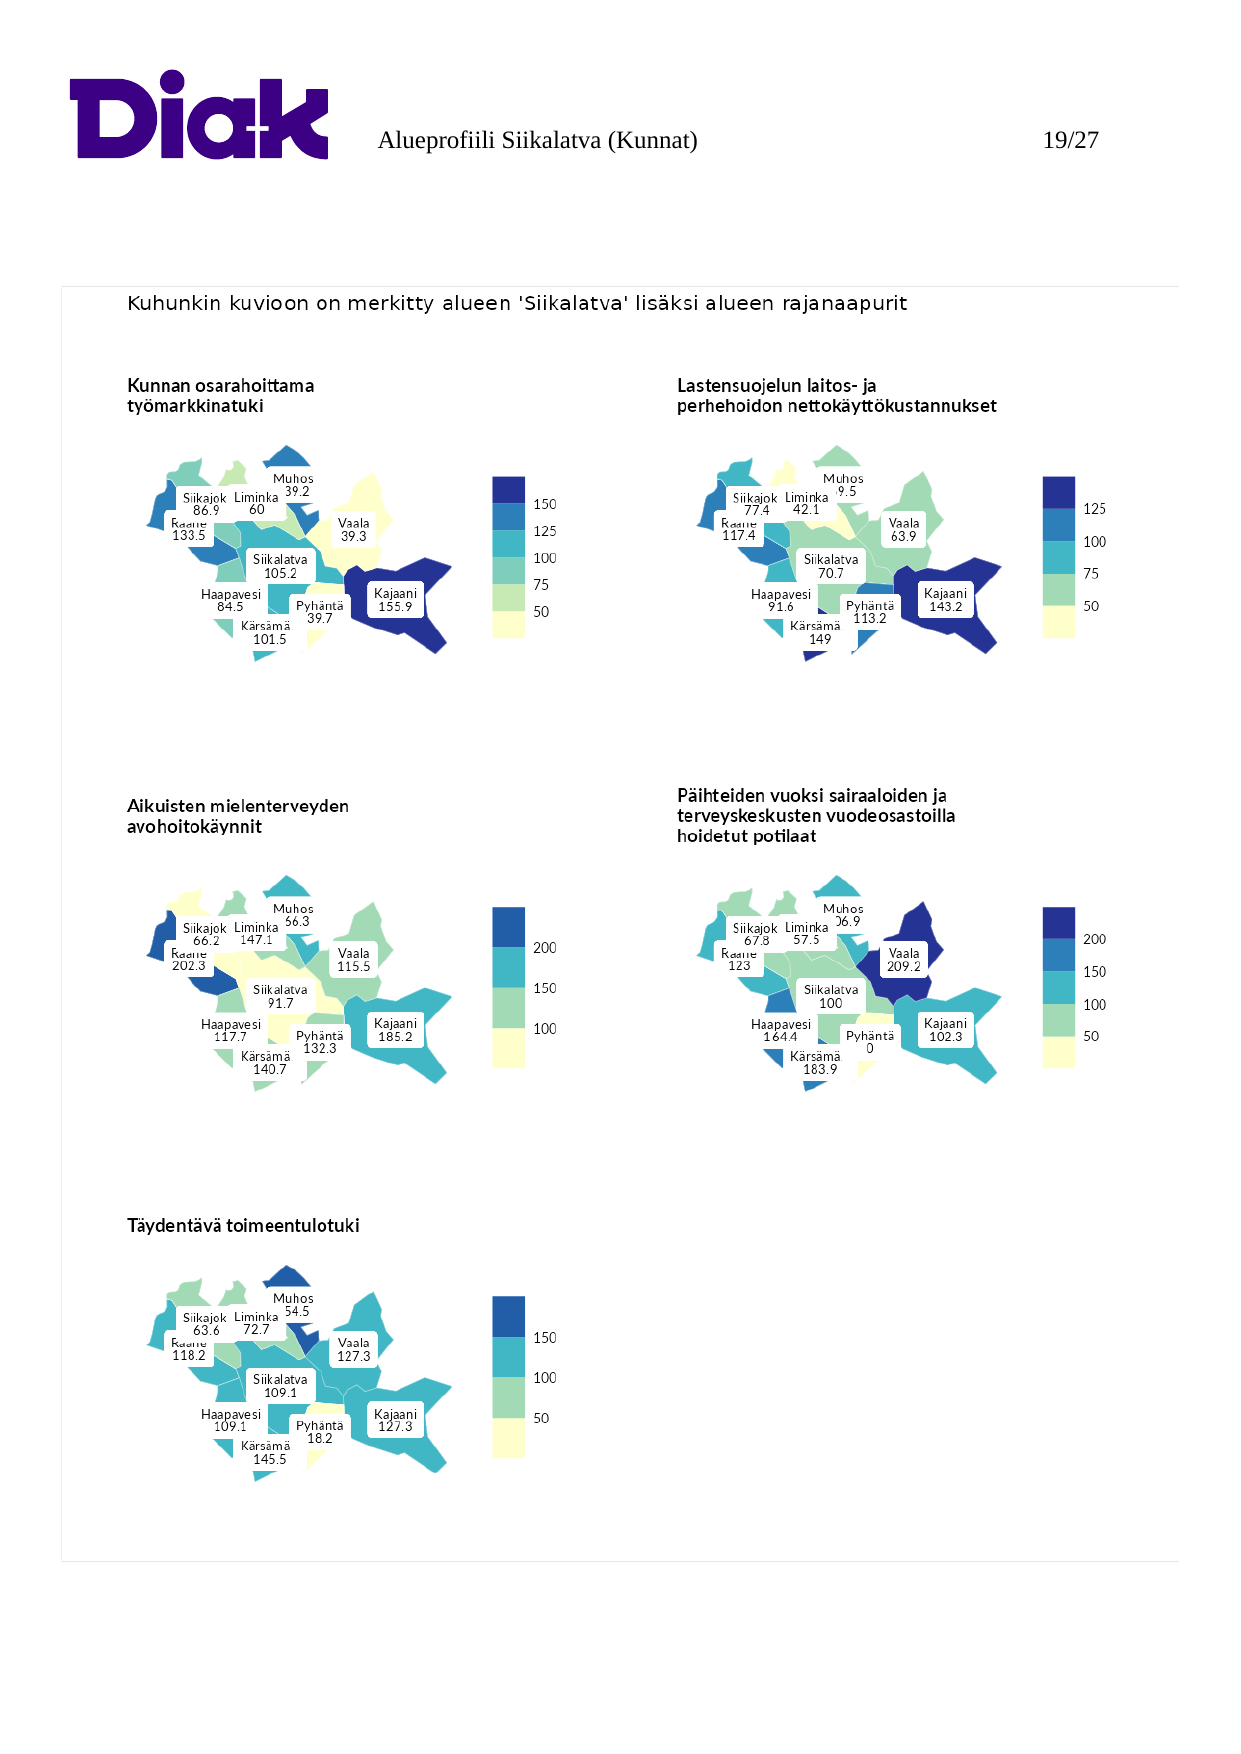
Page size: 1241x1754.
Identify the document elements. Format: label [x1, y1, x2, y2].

picture [61, 196, 1179, 1651]
